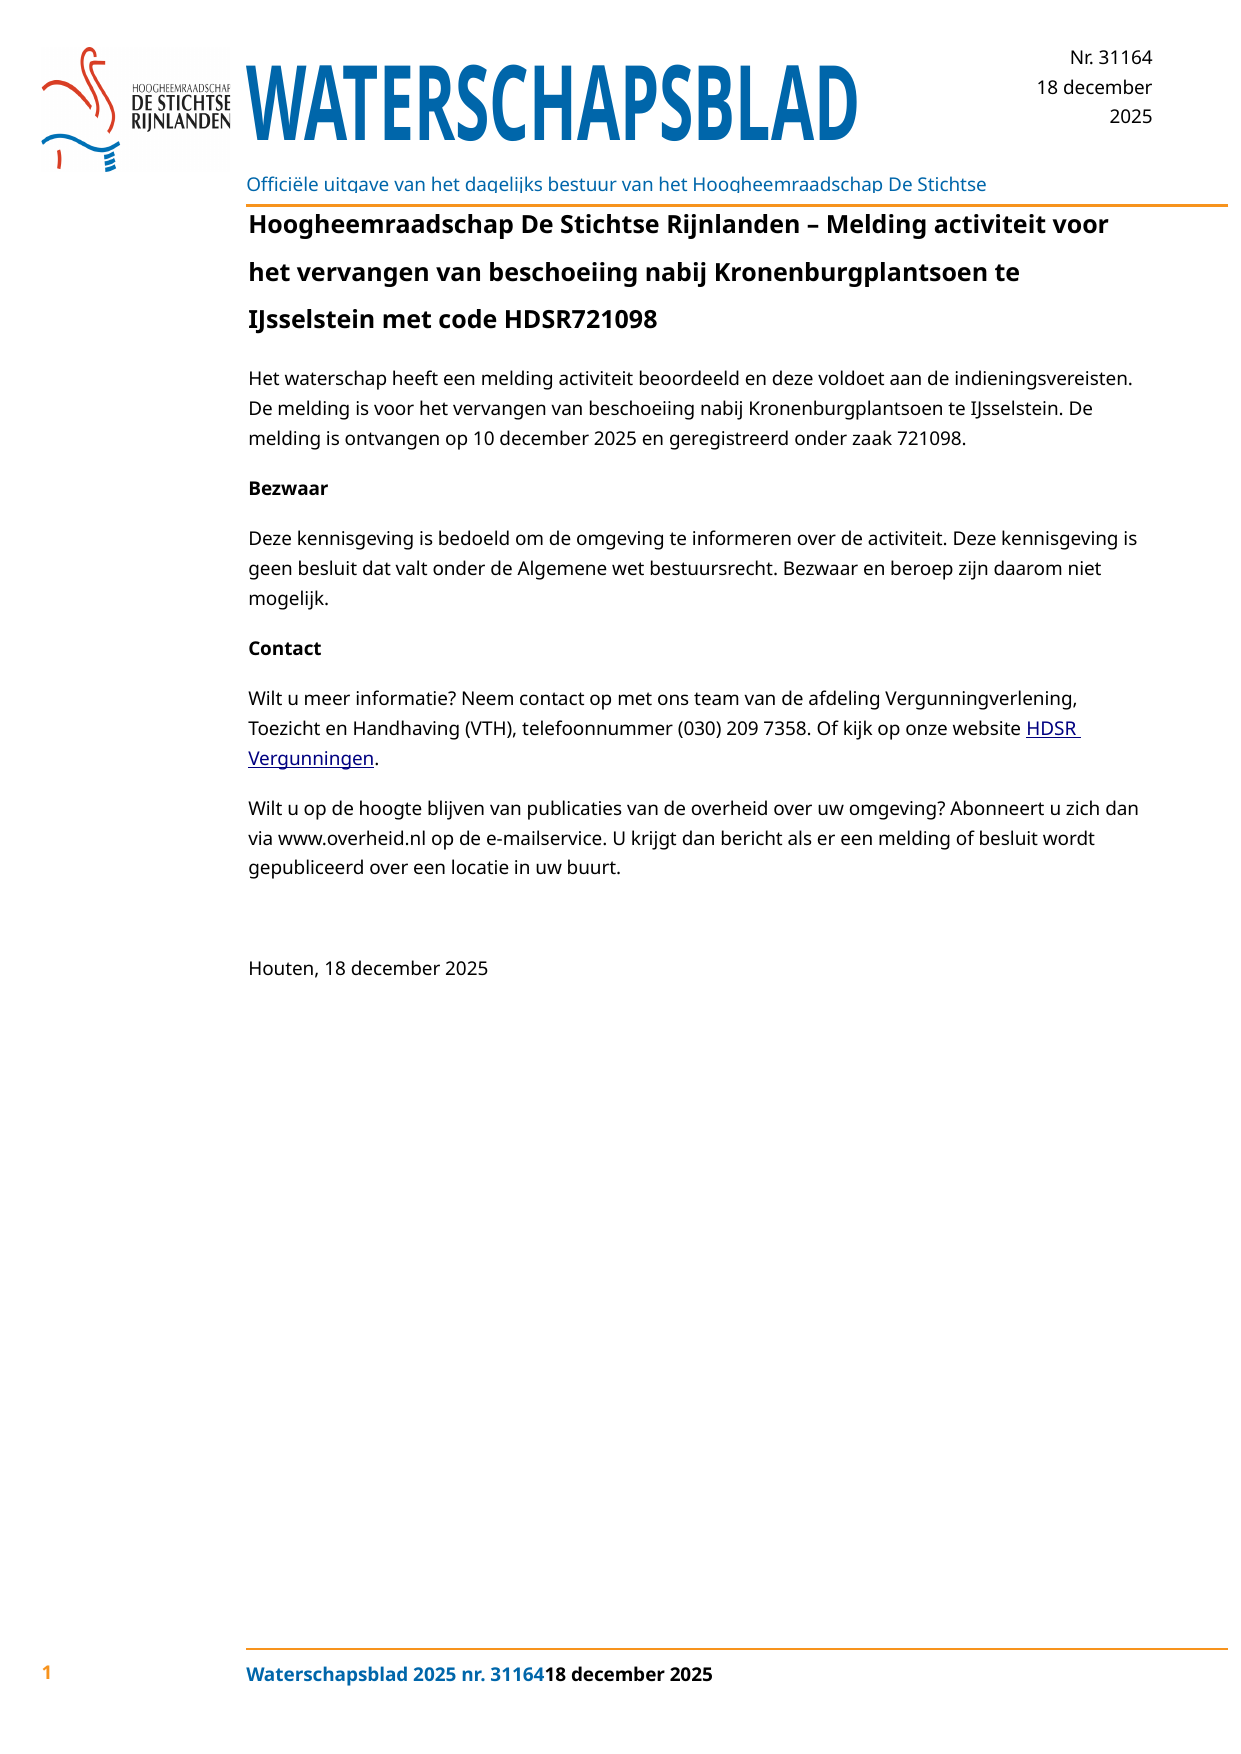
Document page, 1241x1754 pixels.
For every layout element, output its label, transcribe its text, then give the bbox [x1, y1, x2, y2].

text Deze kennisgeving is bedoeld om de omgeving te informeren over de activiteit. Deze kennisgeving is geen besluit dat valt onder de Algemene wet bestuursrecht. Bezwaar en beroep zijn daarom niet mogelijk. [248, 526, 1152, 610]
text Houten, 18 december 2025 [248, 955, 1152, 981]
text Hoogheemraadschap De Stichtse Rijnlanden – Melding activiteit voor het vervangen van beschoeiing nabij Kronenburgplantsoen te IJsselstein met code HDSR721098 [248, 207, 1152, 336]
text Wilt u op de hoogte blijven van publicaties van de overheid over uw omgeving? Abonneert u zich dan via www.overheid.nl op de e-mailservice. U krijgt dan bericht als er een melding of besluit wordt gepubliceerd over een locatie in uw buurt. [248, 795, 1152, 880]
text Het waterschap heeft een melding activiteit beoordeeld en deze voldoet aan de indieningsvereisten. De melding is voor het vervangen van beschoeiing nabij Kronenburgplantsoen te IJsselstein. De melding is ontvangen op 10 december 2025 en geregistreerd onder zaak 721098. [248, 366, 1152, 450]
picture [41, 47, 231, 172]
text Bezwaar [248, 475, 1152, 501]
text Contact [248, 635, 1152, 661]
text Wilt u meer informatie? Neem contact op met ons team van de afdeling Vergunningverlening, Toezicht en Handhaving (VTH), telefoonnummer (030) 209 7358. Of kijk op onze website HDSR Vergunningen. [248, 686, 1152, 770]
